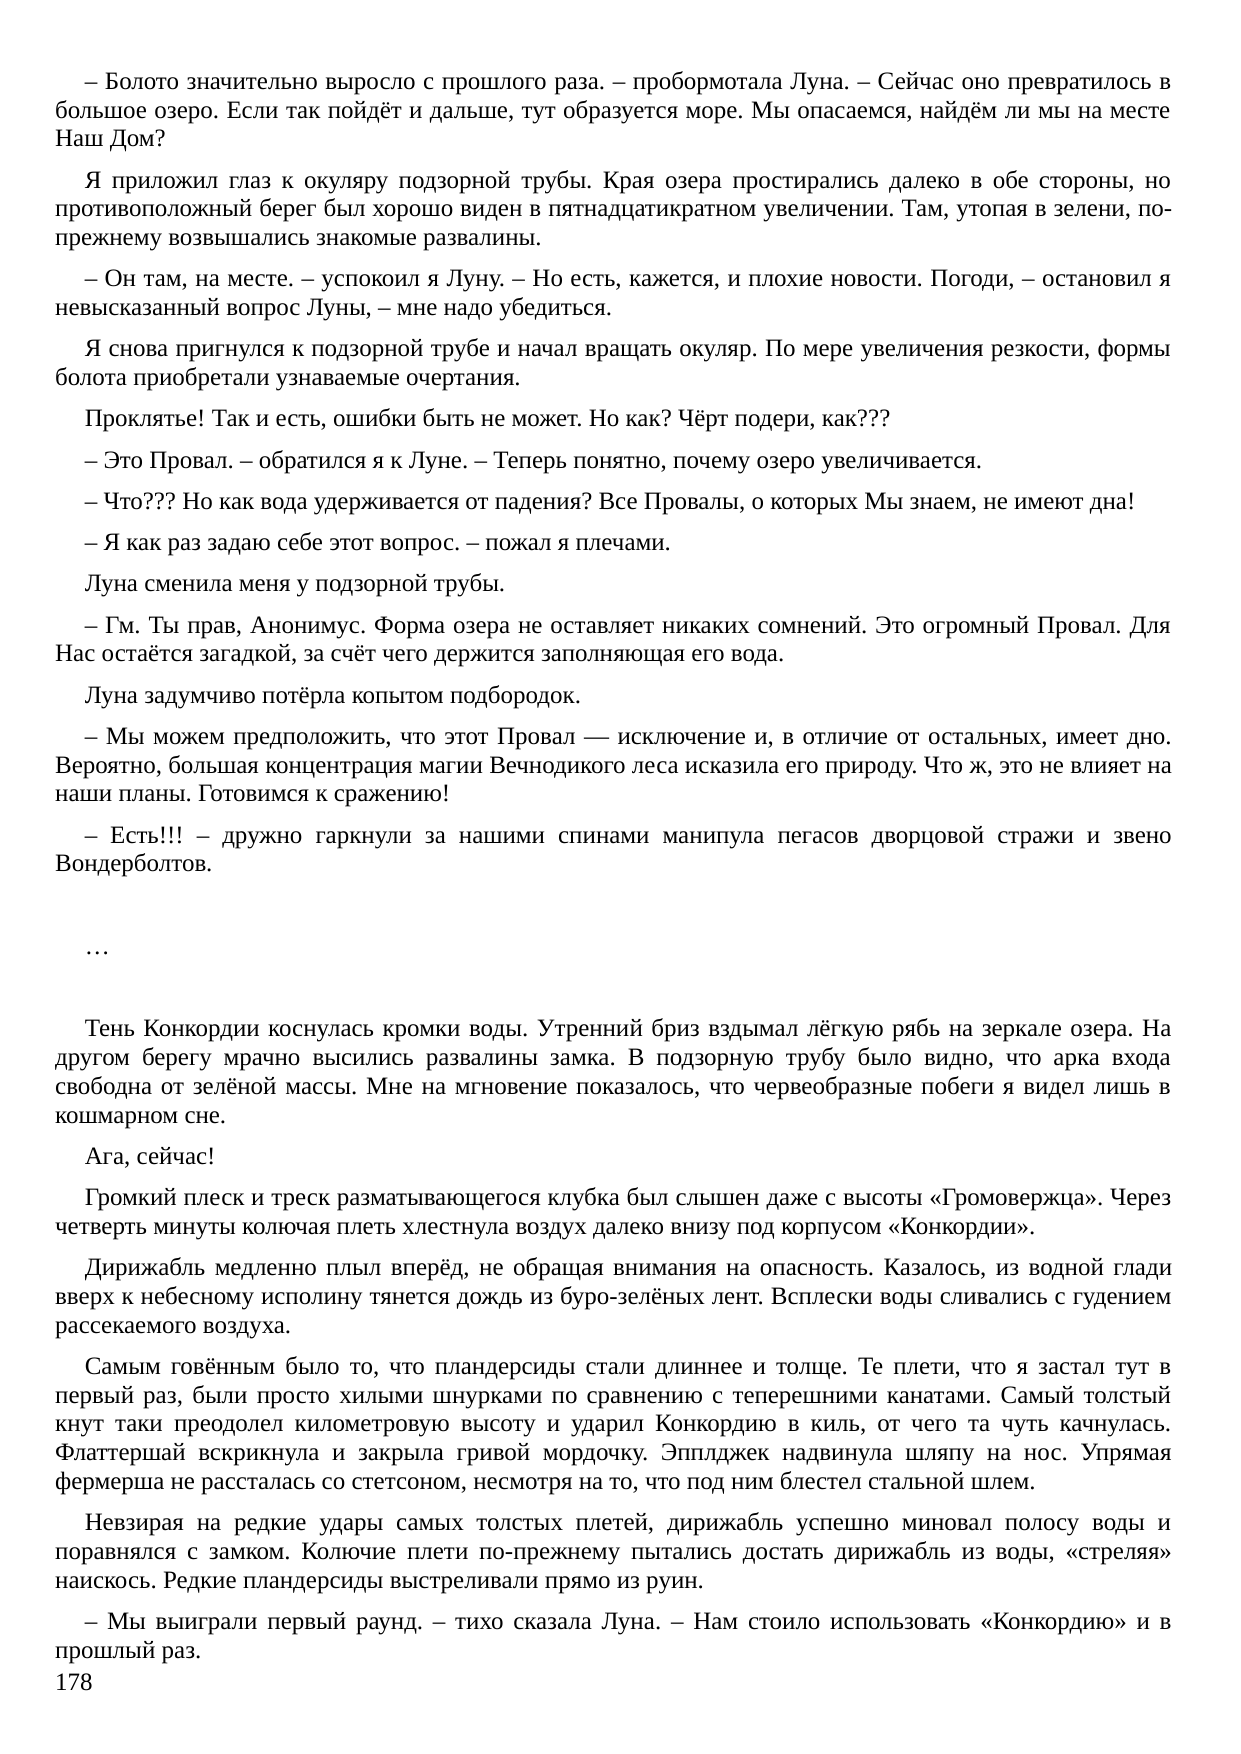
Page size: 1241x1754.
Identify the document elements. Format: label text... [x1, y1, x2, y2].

text – Мы можем предположить, что этот Провал — исключение и, в отличие от остальных, имеет дно. Вероятно, большая концентрация магии Вечнодикого леса исказила его природу. Что ж, это не влияет на наши планы. Готовимся к сражению! [55, 721, 1173, 807]
text Громкий плеск и треск разматывающегося клубка был слышен даже с высоты «Громовержца». Через четверть минуты колючая плеть хлестнула воздух далеко внизу под корпусом «Конкордии». [55, 1182, 1173, 1240]
text – Он там, на месте. – успокоил я Луну. – Но есть, кажется, и плохие новости. Погоди, – остановил я невысказанный вопрос Луны, – мне надо убедиться. [55, 263, 1173, 321]
text – Я как раз задаю себе этот вопрос. – пожал я плечами. [55, 527, 1173, 556]
text Тень Конкордии коснулась кромки воды. Утренний бриз вздымал лёгкую рябь на зеркале озера. На другом берегу мрачно высились развалины замка. В подзорную трубу было видно, что арка входа свободна от зелёной массы. Мне на мгновение показалось, что червеобразные побеги я видел лишь в кошмарном сне. [55, 1013, 1173, 1128]
text Луна задумчиво потёрла копытом подбородок. [55, 680, 1173, 708]
text – Это Провал. – обратился я к Луне. – Теперь понятно, почему озеро увеличивается. [55, 445, 1173, 473]
text – Есть!!! – дружно гаркнули за нашими спинами манипула пегасов дворцовой стражи и звено Вондерболтов. [55, 820, 1173, 877]
text Луна сменила меня у подзорной трубы. [55, 568, 1173, 597]
text Я приложил глаз к окуляру подзорной трубы. Края озера простирались далеко в обе стороны, но противоположный берег был хорошо виден в пятнадцатикратном увеличении. Там, утопая в зелени, по-прежнему возвышались знакомые развалины. [55, 165, 1173, 251]
text Невзирая на редкие удары самых толстых плетей, дирижабль успешно миновал полосу воды и поравнялся с замком. Колючие плети по-прежнему пытались достать дирижабль из воды, «стреляя» наискось. Редкие пландерсиды выстреливали прямо из руин. [55, 1507, 1173, 1593]
text – Что??? Но как вода удерживается от падения? Все Провалы, о которых Мы знаем, не имеют дна! [55, 486, 1173, 515]
text Я снова пригнулся к подзорной трубе и начал вращать окуляр. По мере увеличения резкости, формы болота приобретали узнаваемые очертания. [55, 333, 1173, 391]
text – Гм. Ты прав, Анонимус. Форма озера не оставляет никаких сомнений. Это огромный Провал. Для Нас остаётся загадкой, за счёт чего держится заполняющая его вода. [55, 610, 1173, 667]
text Ага, сейчас! [55, 1141, 1173, 1170]
text – Мы выиграли первый раунд. – тихо сказала Луна. – Нам стоило использовать «Конкордию» и в прошлый раз. [55, 1606, 1173, 1663]
text Дирижабль медленно плыл вперёд, не обращая внимания на опасность. Казалось, из водной глади вверх к небесному исполину тянется дождь из буро-зелёных лент. Всплески воды сливались с гудением рассекаемого воздуха. [55, 1252, 1173, 1338]
text – Болото значительно выросло с прошлого раза. – пробормотала Луна. – Сейчас оно превратилось в большое озеро. Если так пойдёт и дальше, тут образуется море. Мы опасаемся, найдём ли мы на месте Наш Дом? [55, 66, 1173, 152]
text Проклятье! Так и есть, ошибки быть не может. Но как? Чёрт подери, как??? [55, 403, 1173, 432]
text … [55, 931, 1173, 960]
text Самым говённым было то, что пландерсиды стали длиннее и толще. Те плети, что я застал тут в первый раз, были просто хилыми шнурками по сравнению с теперешними канатами. Самый толстый кнут таки преодолел километровую высоту и ударил Конкордию в киль, от чего та чуть качнулась. Флаттершай вскрикнула и закрыла гривой мордочку. Эпплджек надвинула шляпу на нос. Упрямая фермерша не рассталась со стетсоном, несмотря на то, что под ним блестел стальной шлем. [55, 1351, 1173, 1495]
